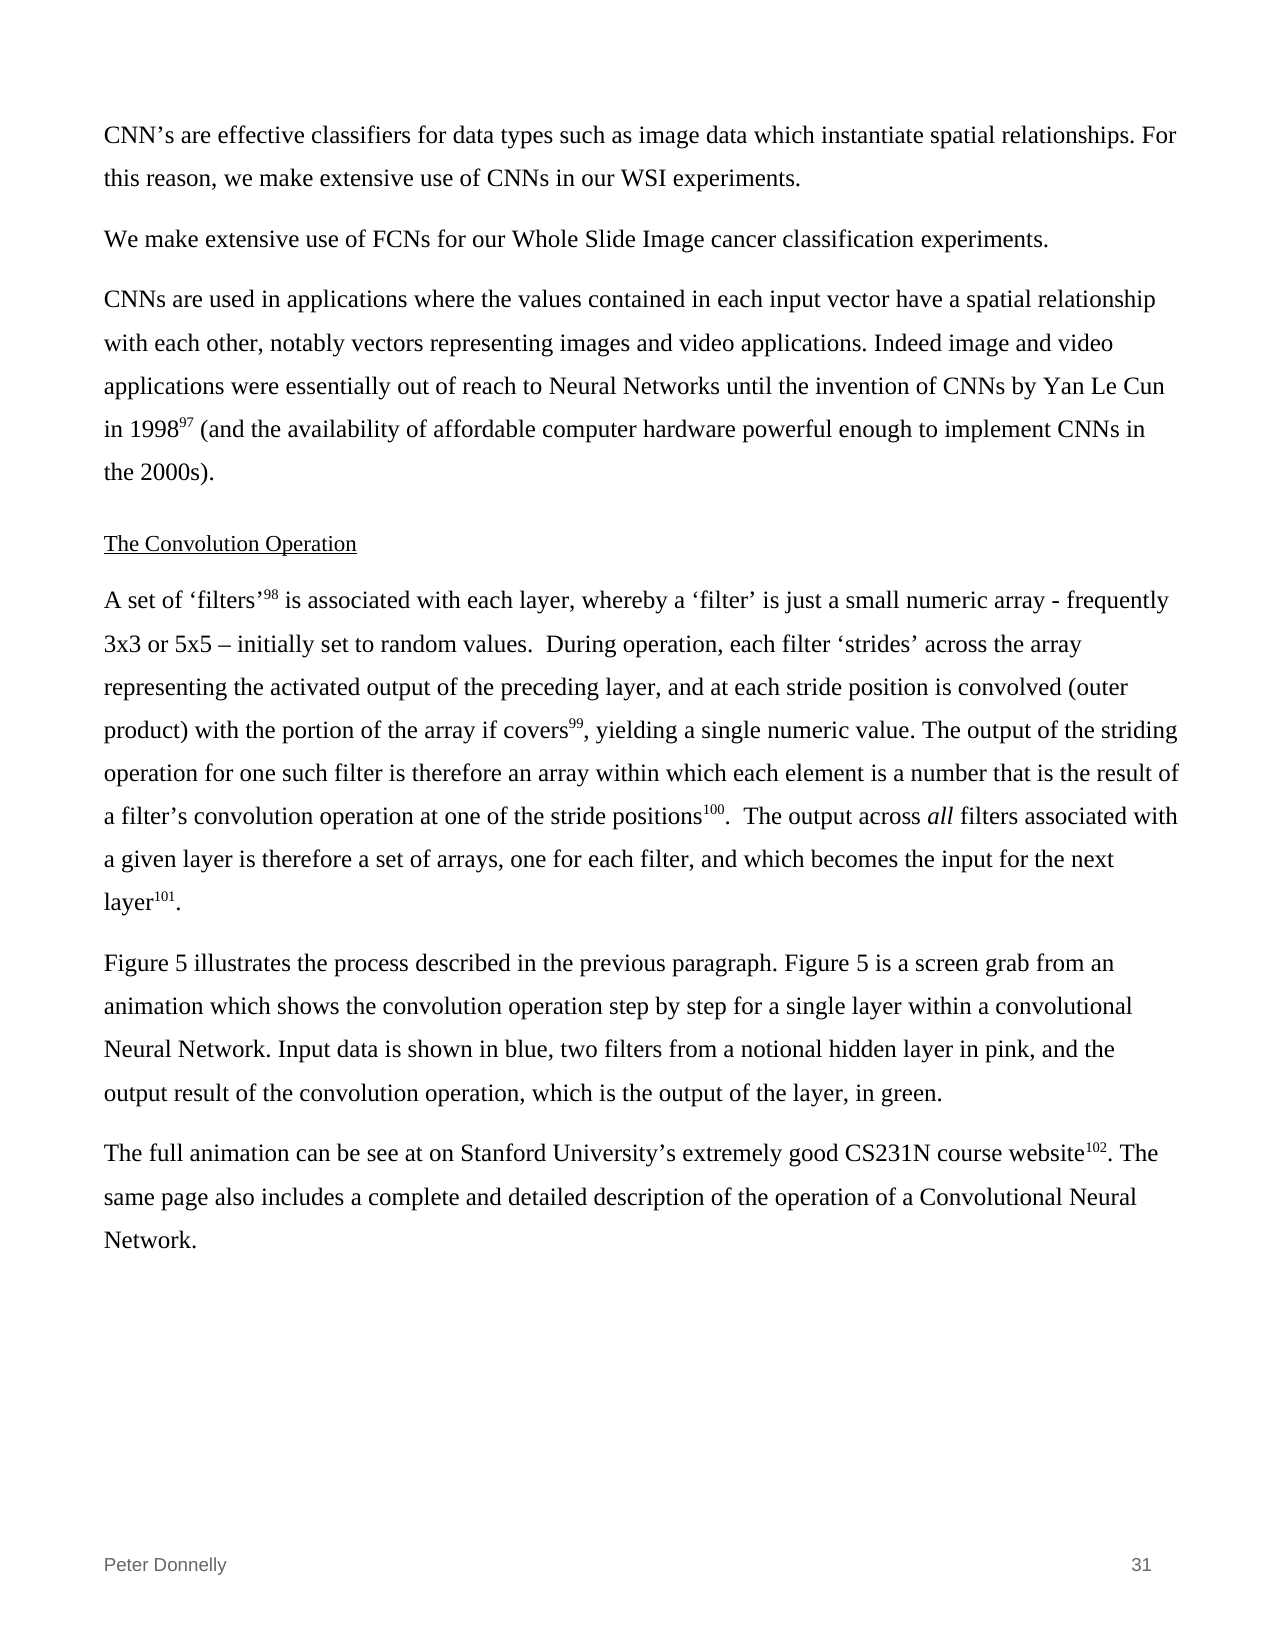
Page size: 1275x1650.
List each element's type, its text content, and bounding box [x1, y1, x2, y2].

text The full animation can be see at on Stanford University’s extremely good CS231N course website. The same page also includes a complete and detailed description of the operation of a Convolutional Neural Network. [103, 1138, 1181, 1253]
text CNN’s are effective classifiers for data types such as image data which instantiate spatial relationships. For this reason, we make extensive use of CNNs in our WSI experiments. [103, 120, 1181, 192]
text A set of ‘filters’ is associated with each layer, whereby a ‘filter’ is just a small numeric array - frequently 3x3 or 5x5 – initially set to random values. During operation, each filter ‘strides’ across the array representing the activated output of the preceding layer, and at each stride position is convolved (outer product) with the portion of the array if covers, yielding a single numeric value. The output of the striding operation for one such filter is therefore an array within which each element is a number that is the result of a filter’s convolution operation at one of the stride positions. The output across all filters associated with a given layer is therefore a set of arrays, one for each filter, and which becomes the input for the next layer. [103, 586, 1181, 916]
subtitle The Convolution Operation [86, 530, 1181, 556]
text We make extensive use of FCNs for our Whole Slide Image cancer classification experiments. [103, 224, 1181, 252]
text Figure 5 illustrates the process described in the previous paragraph. Figure 5 is a screen grab from an animation which shows the convolution operation step by step for a single layer within a convolutional Neural Network. Input data is shown in blue, two filters from a notional hidden layer in pink, and the output result of the convolution operation, which is the output of the layer, in green. [103, 948, 1181, 1106]
text CNNs are used in applications where the values contained in each input vector have a spatial relationship with each other, notably vectors representing images and video applications. Indeed image and video applications were essentially out of reach to Neural Networks until the invention of CNNs by Yan Le Cun in 1998 (and the availability of affordable computer hardware powerful enough to implement CNNs in the 2000s). [103, 284, 1181, 486]
